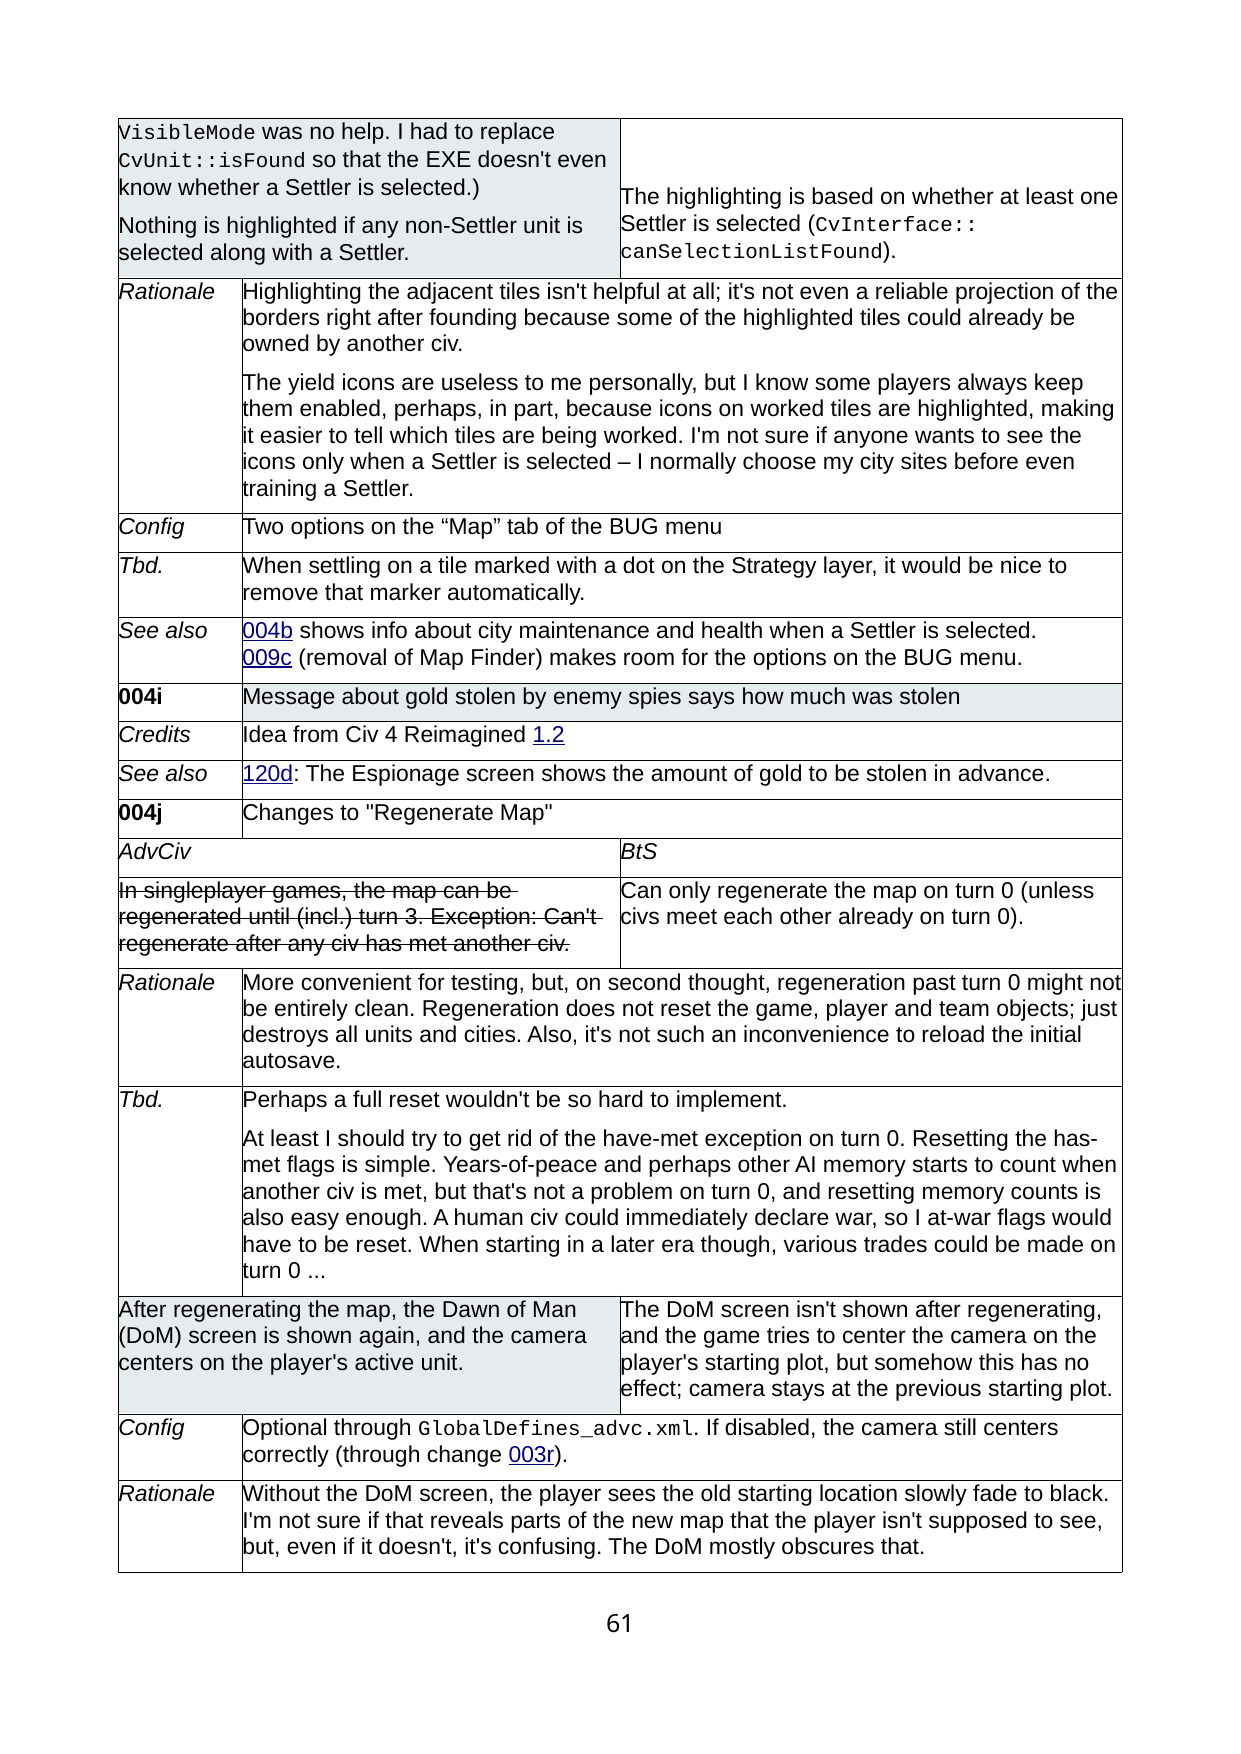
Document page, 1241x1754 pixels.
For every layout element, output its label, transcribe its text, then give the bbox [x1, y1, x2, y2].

table_cell AdvCiv [119, 839, 620, 877]
table_cell See also [119, 618, 242, 682]
table_cell Highlighting the adjacent tiles isn't helpful at all; it's not even a reliable projection of the borders right after founding because some of the highlighted tiles could already be owned by another civ. The yield icons are useless to me personally, but I know some players always keep them enabled, perhaps, in part, because icons on worked tiles are highlighted, making it easier to tell which tiles are being worked. I'm not sure if anyone wants to see the icons only when a Settler is selected – I normally choose my city sites before even training a Settler. [243, 279, 1122, 513]
table_cell 004j [119, 800, 242, 838]
table_cell Perhaps a full reset wouldn't be so hard to implement. At least I should try to get rid of the have-met exception on turn 0. Resetting the has-met flags is simple. Years-of-peace and perhaps other AI memory starts to count when another civ is met, but that's not a problem on turn 0, and resetting memory counts is also easy enough. A human civ could immediately declare war, so I at-war flags would have to be reset. When starting in a later era though, various trades could be made on turn 0 ... [243, 1087, 1122, 1296]
table_cell Rationale [119, 1481, 242, 1572]
table_cell In singleplayer games, the map can be regenerated until (incl.) turn 3. Exception: Can't regenerate after any civ has met another civ. [119, 878, 620, 968]
table_cell Config [119, 514, 242, 552]
table_cell 120d: The Espionage screen shows the amount of gold to be stolen in advance. [243, 761, 1122, 799]
table_cell Without the DoM screen, the player sees the old starting location slowly fade to black. I'm not sure if that reveals parts of the new map that the player isn't supposed to see, but, even if it doesn't, it's confusing. The DoM mostly obscures that. [243, 1481, 1122, 1572]
table_cell 004b shows info about city maintenance and health when a Settler is selected. 009c (removal of Map Finder) makes room for the options on the BUG menu. [243, 618, 1122, 682]
table_cell The highlighting is based on whether at least one Settler is selected (CvInterface:: canSelectionListFound). [621, 119, 1122, 277]
table_cell After regenerating the map, the Dawn of Man (DoM) screen is shown again, and the camera centers on the player's active unit. [119, 1297, 620, 1413]
table_cell Two options on the “Map” tab of the BUG menu [243, 514, 1122, 552]
table_cell Message about gold stolen by enemy spies says how much was stolen [243, 684, 1122, 721]
table_cell BtS [621, 839, 1122, 877]
table_cell More convenient for testing, but, on second thought, regeneration past turn 0 might not be entirely clean. Regeneration does not reset the game, player and team objects; just destroys all units and cities. Also, it's not such an inconvenience to reload the initial autosave. [243, 969, 1122, 1086]
table_cell Rationale [119, 279, 242, 513]
table_cell Idea from Civ 4 Reimagined 1.2 [243, 722, 1122, 760]
table_cell When settling on a tile marked with a dot on the Strategy layer, it would be nice to remove that marker automatically. [243, 553, 1122, 617]
table_cell Tbd. [119, 1087, 242, 1296]
table_cell Rationale [119, 969, 242, 1086]
table_cell Changes to "Regenerate Map" [243, 800, 1122, 838]
table_cell The DoM screen isn't shown after regenerating, and the game tries to center the camera on the player's starting plot, but somehow this has no effect; camera stays at the previous starting plot. [621, 1297, 1122, 1413]
table_cell VisibleMode was no help. I had to replace CvUnit::isFound so that the EXE doesn't even know whether a Settler is selected.) Nothing is highlighted if any non-Settler unit is selected along with a Settler. [119, 119, 620, 277]
table_cell Can only regenerate the map on turn 0 (unless civs meet each other already on turn 0). [621, 878, 1122, 968]
table_cell Tbd. [119, 553, 242, 617]
table_cell Credits [119, 722, 242, 760]
table_cell Optional through GlobalDefines_advc.xml. If disabled, the camera still centers correctly (through change 003r). [243, 1415, 1122, 1480]
table_cell 004i [119, 684, 242, 721]
table_cell Config [119, 1415, 242, 1480]
table_cell See also [119, 761, 242, 799]
